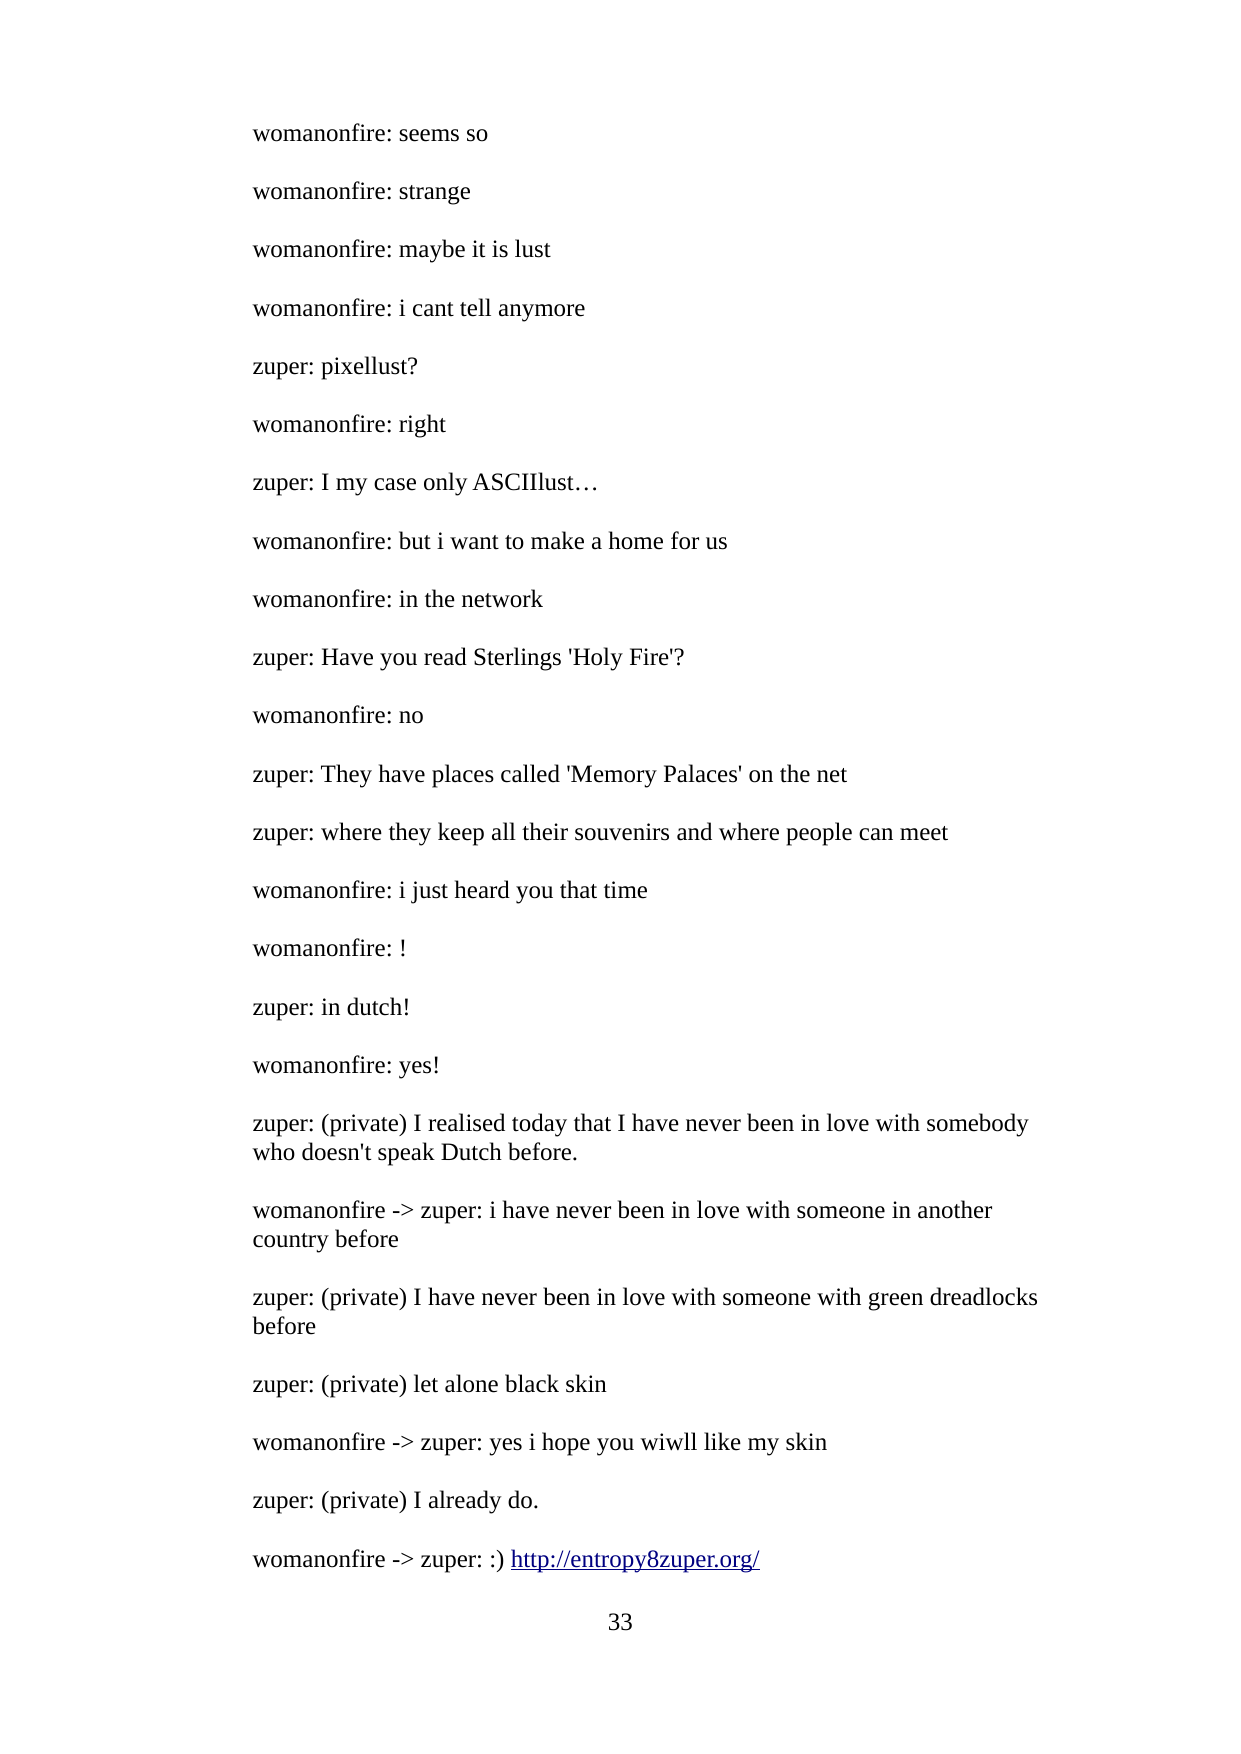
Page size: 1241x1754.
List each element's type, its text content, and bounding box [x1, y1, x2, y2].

list womanonfire: ! [215, 933, 1063, 962]
list zuper: (private) I realised today that I have never been in love with somebody who doesn't speak Dutch before. [215, 1108, 1063, 1166]
list womanonfire -> zuper: :) http://entropy8zuper.org/ [215, 1544, 1063, 1572]
list womanonfire: yes! [215, 1050, 1063, 1078]
list zuper: (private) I already do. [215, 1485, 1063, 1514]
list womanonfire: in the network [215, 584, 1063, 613]
list zuper: pixellust? [215, 351, 1063, 380]
list zuper: (private) I have never been in love with someone with green dreadlocks before [215, 1282, 1063, 1339]
list womanonfire -> zuper: yes i hope you wiwll like my skin [215, 1427, 1063, 1456]
list zuper: (private) let alone black skin [215, 1369, 1063, 1398]
list zuper: I my case only ASCIIlust… [215, 467, 1063, 496]
list zuper: Have you read Sterlings 'Holy Fire'? [215, 642, 1063, 671]
list womanonfire: i just heard you that time [215, 875, 1063, 904]
list womanonfire -> zuper: i have never been in love with someone in another country before [215, 1195, 1063, 1252]
list zuper: They have places called 'Memory Palaces' on the net [215, 759, 1063, 787]
list womanonfire: maybe it is lust [215, 234, 1063, 263]
list womanonfire: no [215, 700, 1063, 729]
list zuper: where they keep all their souvenirs and where people can meet [215, 817, 1063, 846]
list zuper: in dutch! [215, 992, 1063, 1020]
list womanonfire: strange [215, 176, 1063, 205]
list womanonfire: i cant tell anymore [215, 293, 1063, 322]
list womanonfire: but i want to make a home for us [215, 526, 1063, 554]
list womanonfire: right [215, 409, 1063, 438]
list womanonfire: seems so [215, 118, 1063, 147]
